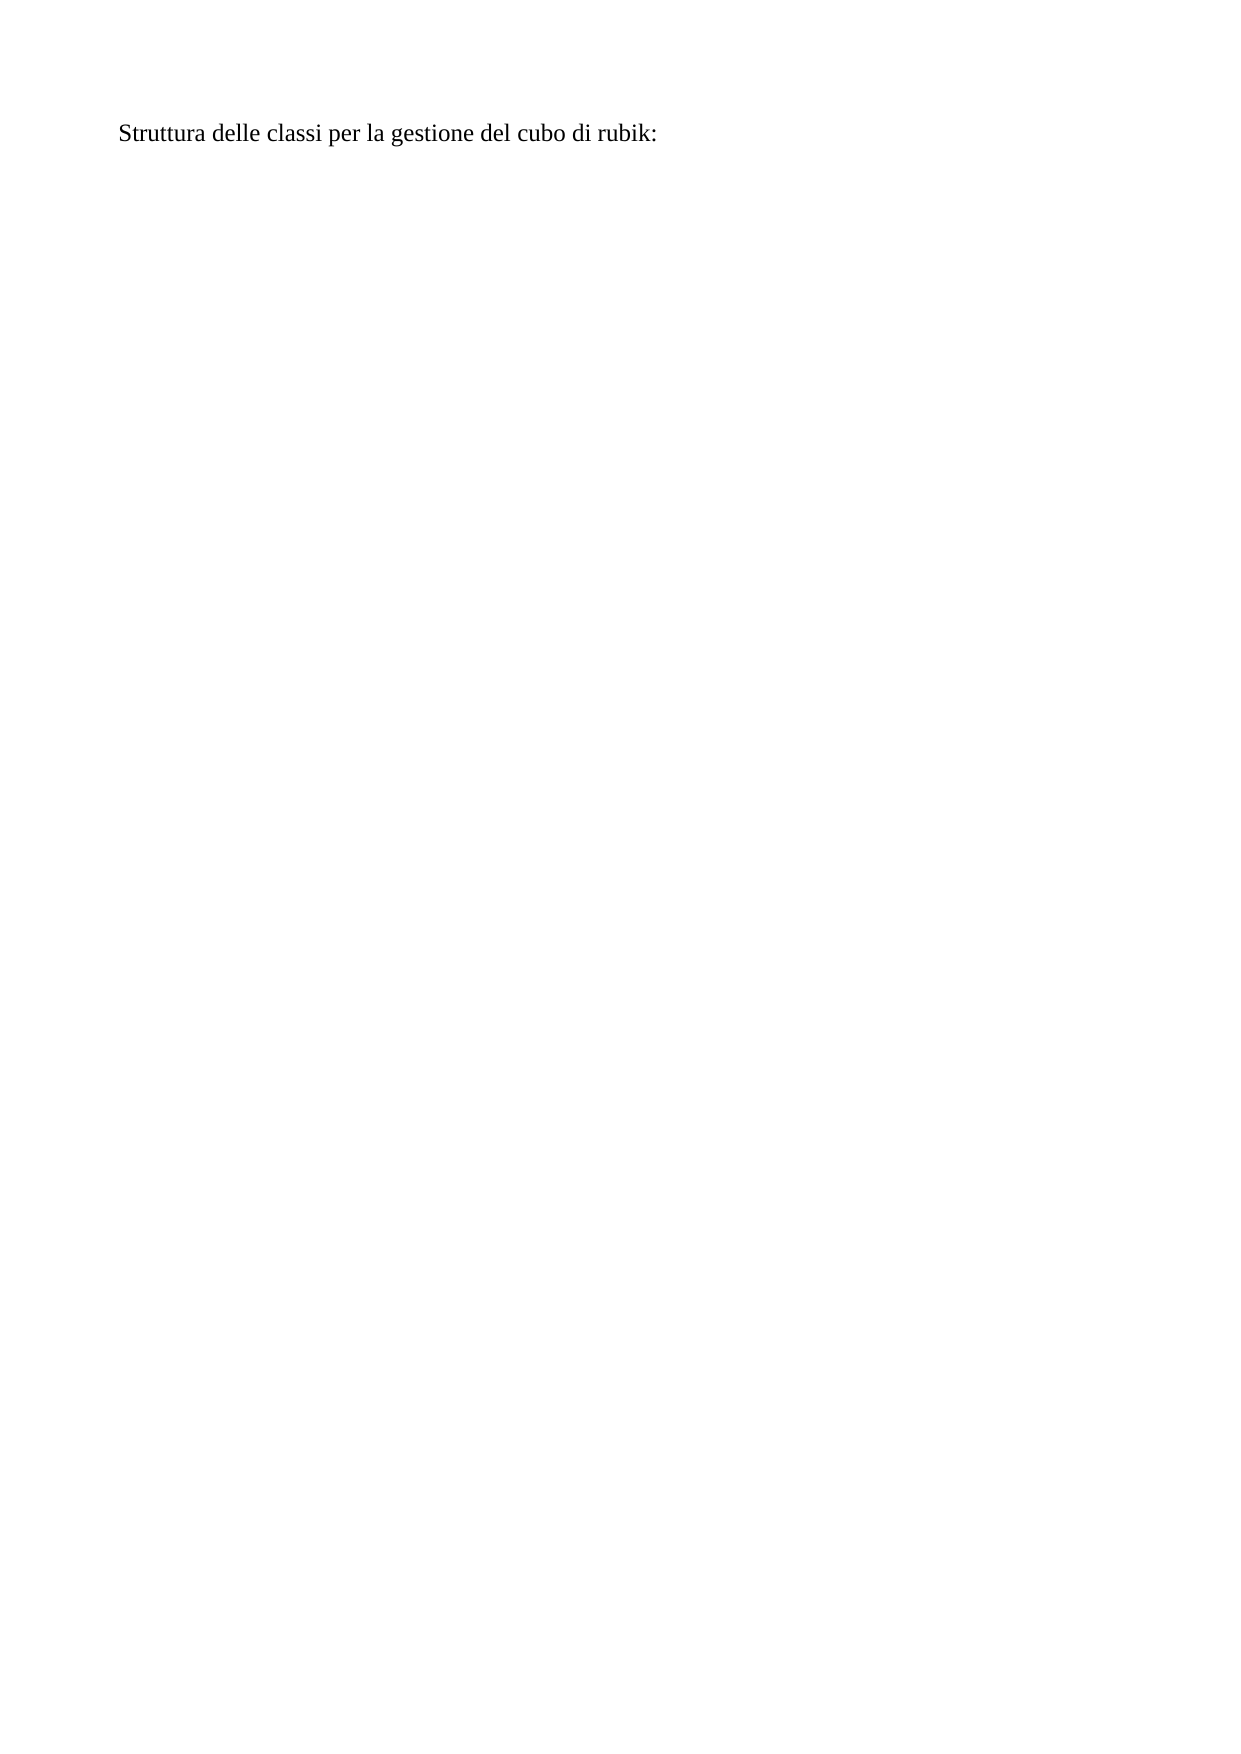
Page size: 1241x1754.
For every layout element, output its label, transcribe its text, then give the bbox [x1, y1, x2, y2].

text Struttura delle classi per la gestione del cubo di rubik: [118, 118, 1122, 147]
